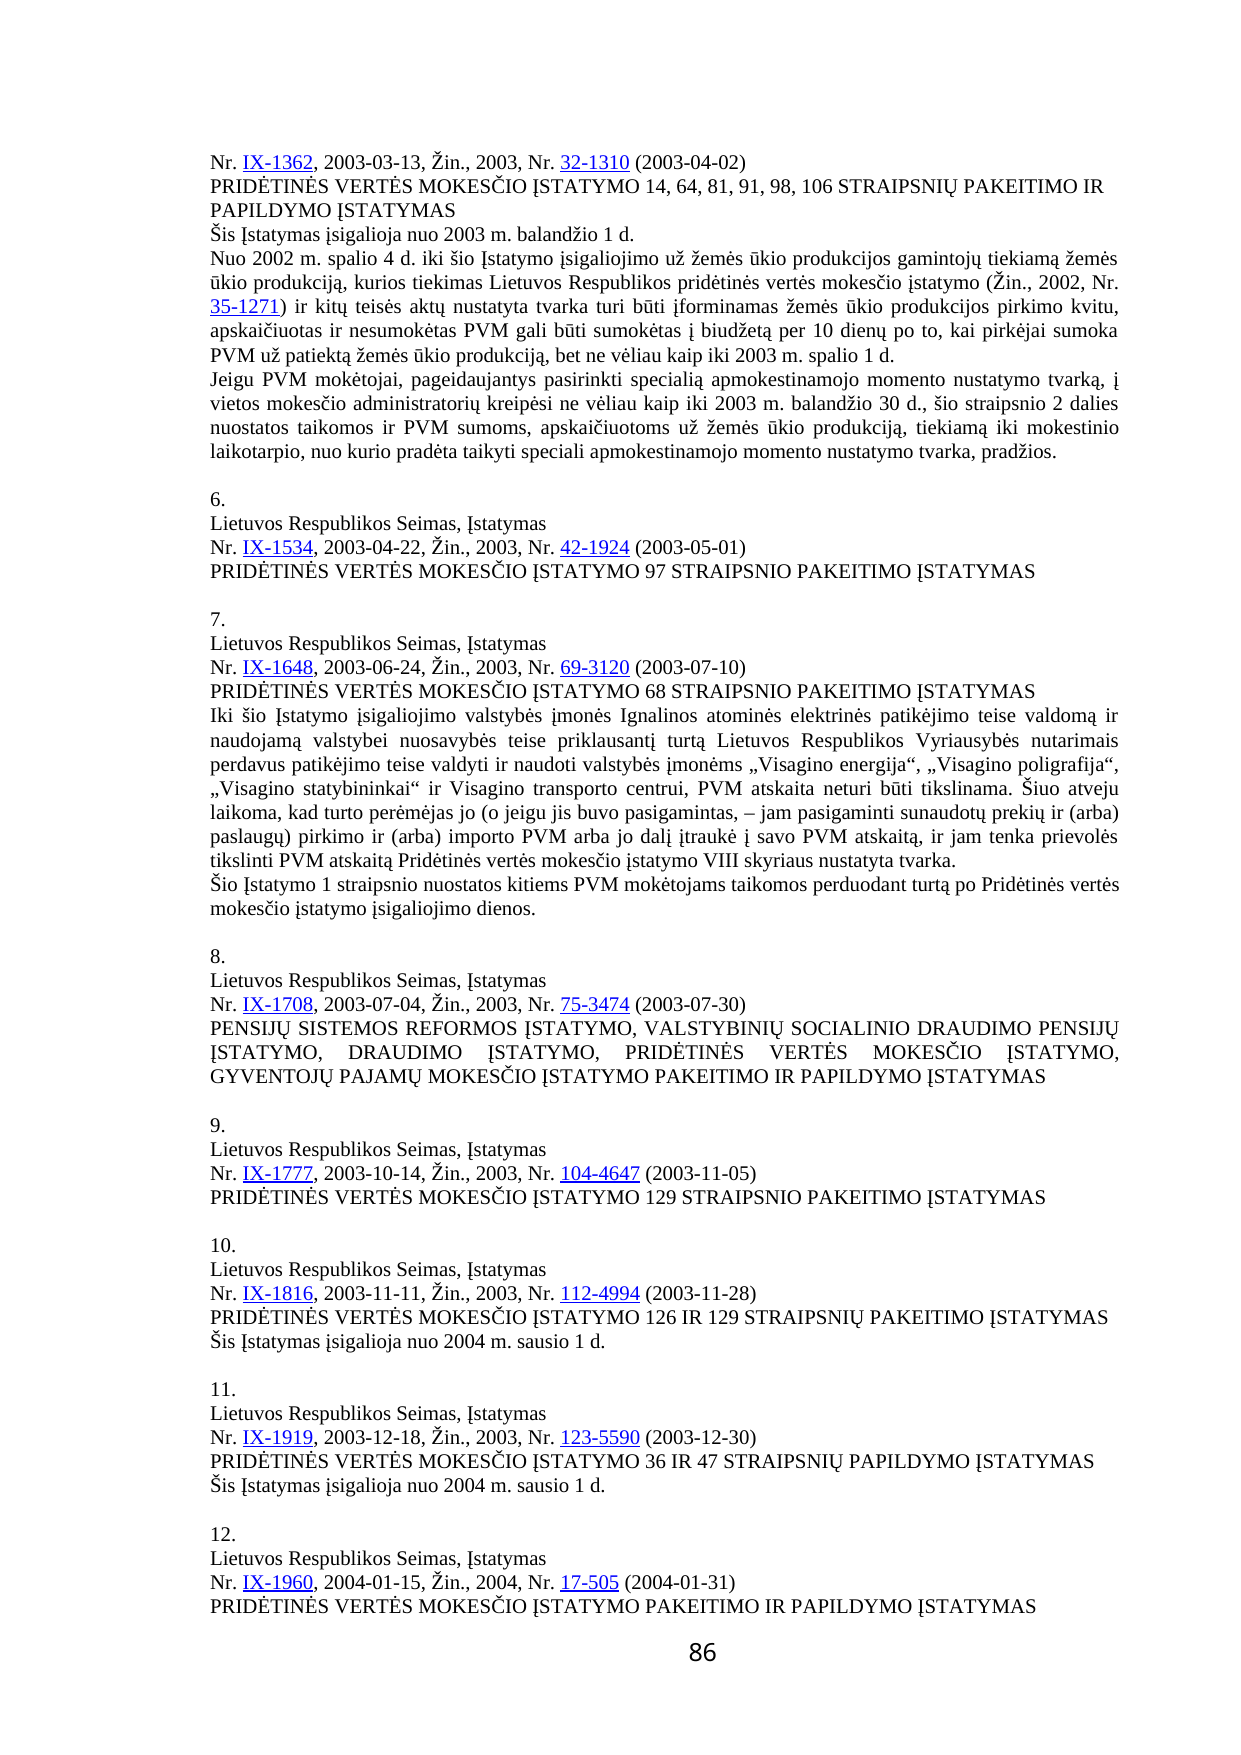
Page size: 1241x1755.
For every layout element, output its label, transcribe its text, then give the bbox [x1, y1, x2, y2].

text Nr. IX-1648, 2003-06-24, Žin., 2003, Nr. 69-3120 (2003-07-10) [210, 655, 1120, 679]
text 11. [210, 1377, 1120, 1401]
text PRIDĖTINĖS VERTĖS MOKESČIO ĮSTATYMO PAKEITIMO IR PAPILDYMO ĮSTATYMAS [210, 1594, 1120, 1618]
text PRIDĖTINĖS VERTĖS MOKESČIO ĮSTATYMO 68 STRAIPSNIO PAKEITIMO ĮSTATYMAS [210, 679, 1120, 703]
text 12. [210, 1522, 1120, 1546]
text Lietuvos Respublikos Seimas, Įstatymas [210, 968, 1120, 992]
text Šio Įstatymo 1 straipsnio nuostatos kitiems PVM mokėtojams taikomos perduodant turtą po Pridėtinės vertės mokesčio įstatymo įsigaliojimo dienos. [210, 872, 1120, 920]
text 8. [210, 944, 1120, 968]
text Nr. IX-1534, 2003-04-22, Žin., 2003, Nr. 42-1924 (2003-05-01) [210, 535, 1120, 559]
text Iki šio Įstatymo įsigaliojimo valstybės įmonės Ignalinos atominės elektrinės patikėjimo teise valdomą ir naudojamą valstybei nuosavybės teise priklausantį turtą Lietuvos Respublikos Vyriausybės nutarimais perdavus patikėjimo teise valdyti ir naudoti valstybės įmonėms „Visagino energija“, „Visagino poligrafija“, „Visagino statybininkai“ ir Visagino transporto centrui, PVM atskaita neturi būti tikslinama. Šiuo atveju laikoma, kad turto perėmėjas jo (o jeigu jis buvo pasigamintas, – jam pasigaminti sunaudotų prekių ir (arba) paslaugų) pirkimo ir (arba) importo PVM arba jo dalį įtraukė į savo PVM atskaitą, ir jam tenka prievolės tikslinti PVM atskaitą Pridėtinės vertės mokesčio įstatymo VIII skyriaus nustatyta tvarka. [210, 703, 1120, 872]
text PRIDĖTINĖS VERTĖS MOKESČIO ĮSTATYMO 14, 64, 81, 91, 98, 106 STRAIPSNIŲ PAKEITIMO IR PAPILDYMO ĮSTATYMAS [210, 174, 1120, 222]
text Jeigu PVM mokėtojai, pageidaujantys pasirinkti specialią apmokestinamojo momento nustatymo tvarką, į vietos mokesčio administratorių kreipėsi ne vėliau kaip iki 2003 m. balandžio 30 d., šio straipsnio 2 dalies nuostatos taikomos ir PVM sumoms, apskaičiuotoms už žemės ūkio produkciją, tiekiamą iki mokestinio laikotarpio, nuo kurio pradėta taikyti speciali apmokestinamojo momento nustatymo tvarka, pradžios. [210, 367, 1120, 463]
text Lietuvos Respublikos Seimas, Įstatymas [210, 511, 1120, 535]
text PRIDĖTINĖS VERTĖS MOKESČIO ĮSTATYMO 129 STRAIPSNIO PAKEITIMO ĮSTATYMAS [210, 1185, 1120, 1209]
text Nr. IX-1919, 2003-12-18, Žin., 2003, Nr. 123-5590 (2003-12-30) [210, 1425, 1120, 1449]
text PENSIJŲ SISTEMOS REFORMOS ĮSTATYMO, VALSTYBINIŲ SOCIALINIO DRAUDIMO PENSIJŲ ĮSTATYMO, DRAUDIMO ĮSTATYMO, PRIDĖTINĖS VERTĖS MOKESČIO ĮSTATYMO, GYVENTOJŲ PAJAMŲ MOKESČIO ĮSTATYMO PAKEITIMO IR PAPILDYMO ĮSTATYMAS [210, 1016, 1120, 1088]
text 9. [210, 1112, 1120, 1137]
text Lietuvos Respublikos Seimas, Įstatymas [210, 631, 1120, 655]
text 10. [210, 1233, 1120, 1257]
text 6. [210, 487, 1120, 511]
text Šis Įstatymas įsigalioja nuo 2004 m. sausio 1 d. [210, 1473, 1120, 1497]
text Nr. IX-1816, 2003-11-11, Žin., 2003, Nr. 112-4994 (2003-11-28) [210, 1281, 1120, 1305]
text Nr. IX-1362, 2003-03-13, Žin., 2003, Nr. 32-1310 (2003-04-02) [210, 150, 1120, 174]
text Nr. IX-1960, 2004-01-15, Žin., 2004, Nr. 17-505 (2004-01-31) [210, 1570, 1120, 1594]
text Lietuvos Respublikos Seimas, Įstatymas [210, 1401, 1120, 1425]
text Šis Įstatymas įsigalioja nuo 2003 m. balandžio 1 d. [210, 222, 1120, 246]
text PRIDĖTINĖS VERTĖS MOKESČIO ĮSTATYMO 97 STRAIPSNIO PAKEITIMO ĮSTATYMAS [210, 559, 1120, 583]
text Šis Įstatymas įsigalioja nuo 2004 m. sausio 1 d. [210, 1329, 1120, 1353]
text Nuo 2002 m. spalio 4 d. iki šio Įstatymo įsigaliojimo už žemės ūkio produkcijos gamintojų tiekiamą žemės ūkio produkciją, kurios tiekimas Lietuvos Respublikos pridėtinės vertės mokesčio įstatymo (Žin., 2002, Nr. 35-1271) ir kitų teisės aktų nustatyta tvarka turi būti įforminamas žemės ūkio produkcijos pirkimo kvitu, apskaičiuotas ir nesumokėtas PVM gali būti sumokėtas į biudžetą per 10 dienų po to, kai pirkėjai sumoka PVM už patiektą žemės ūkio produkciją, bet ne vėliau kaip iki 2003 m. spalio 1 d. [210, 246, 1120, 367]
text Lietuvos Respublikos Seimas, Įstatymas [210, 1137, 1120, 1161]
text PRIDĖTINĖS VERTĖS MOKESČIO ĮSTATYMO 36 IR 47 STRAIPSNIŲ PAPILDYMO ĮSTATYMAS [210, 1449, 1120, 1473]
text Nr. IX-1708, 2003-07-04, Žin., 2003, Nr. 75-3474 (2003-07-30) [210, 992, 1120, 1016]
text PRIDĖTINĖS VERTĖS MOKESČIO ĮSTATYMO 126 IR 129 STRAIPSNIŲ PAKEITIMO ĮSTATYMAS [210, 1305, 1120, 1329]
text Nr. IX-1777, 2003-10-14, Žin., 2003, Nr. 104-4647 (2003-11-05) [210, 1161, 1120, 1185]
text 7. [210, 607, 1120, 631]
text Lietuvos Respublikos Seimas, Įstatymas [210, 1257, 1120, 1281]
text Lietuvos Respublikos Seimas, Įstatymas [210, 1546, 1120, 1570]
